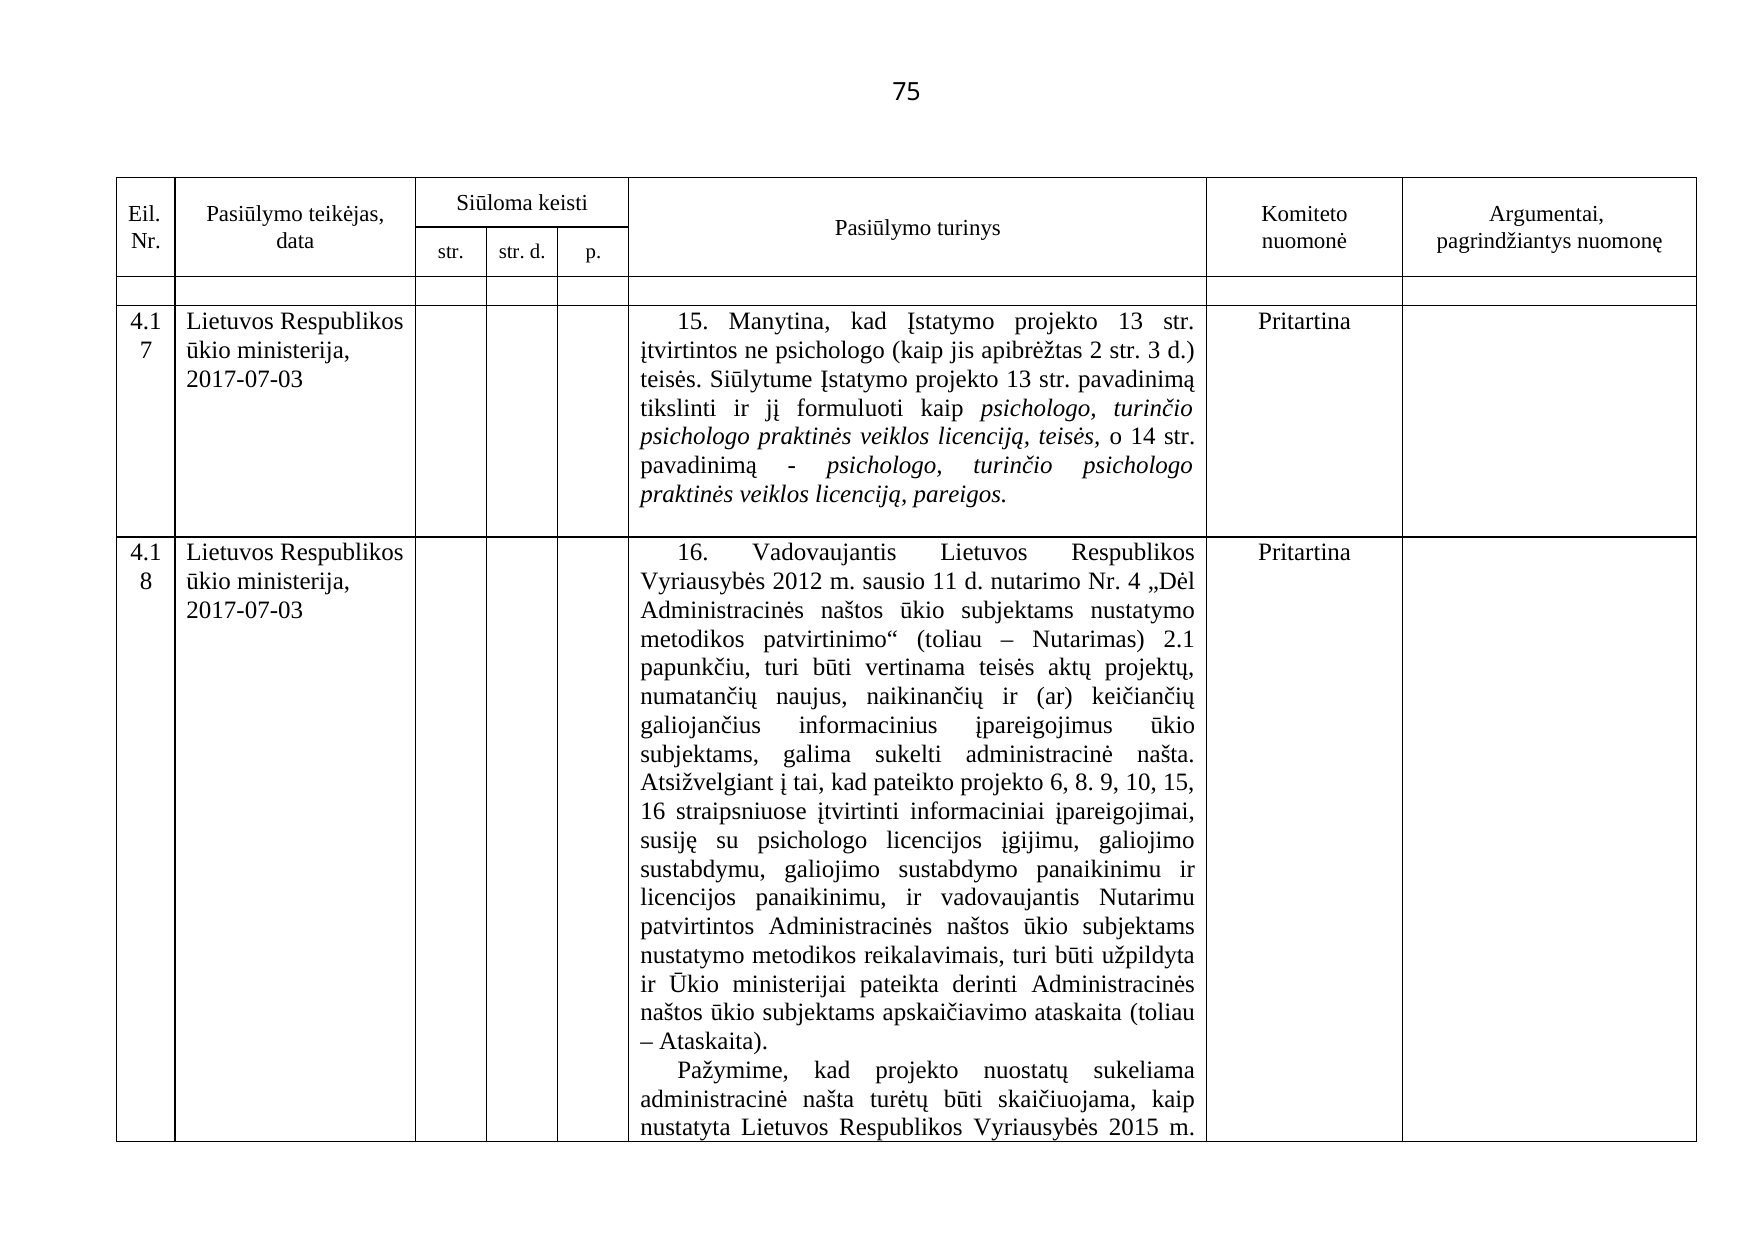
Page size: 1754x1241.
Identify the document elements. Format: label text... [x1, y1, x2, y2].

table_header Pasiūlymo turinys [629, 178, 1206, 276]
table_cell 4.17 [117, 306, 174, 536]
table_cell [558, 306, 628, 536]
table_cell 15. Manytina, kad Įstatymo projekto 13 str. įtvirtintos ne psichologo (kaip jis apibrėžtas 2 str. 3 d.) teisės. Siūlytume Įstatymo projekto 13 str. pavadinimą tikslinti ir jį formuluoti kaip psichologo, turinčio psichologo praktinės veiklos licenciją, teisės, o 14 str. pavadinimą - psichologo, turinčio psichologo praktinės veiklos licenciją, pareigos. [629, 306, 1206, 536]
table_cell [416, 277, 486, 305]
table_cell [558, 277, 628, 305]
table_cell 4.18 [117, 538, 174, 1141]
table_cell [416, 306, 486, 536]
table_cell [176, 277, 415, 305]
table_cell [487, 306, 557, 536]
table_cell [487, 277, 557, 305]
table_cell str. d. [487, 228, 557, 276]
table_cell [487, 538, 557, 1141]
table_cell str. [416, 228, 486, 276]
table_cell Lietuvos Respublikos ūkio ministerija, 2017-07-03 [176, 538, 415, 1141]
table_header Eil. Nr. [117, 178, 174, 276]
table_cell p. [558, 228, 628, 276]
table_header Pasiūlymo teikėjas, data [176, 178, 415, 276]
table_header Argumentai, pagrindžiantys nuomonę [1403, 178, 1696, 276]
table_cell [1403, 538, 1696, 1141]
table_cell [1207, 277, 1402, 305]
table_cell [1403, 306, 1696, 536]
table_cell [558, 538, 628, 1141]
table_cell Pritartina [1207, 538, 1402, 1141]
table_cell [117, 277, 174, 305]
table_cell [629, 277, 1206, 305]
table_cell 16. Vadovaujantis Lietuvos Respublikos Vyriausybės 2012 m. sausio 11 d. nutarimo Nr. 4 „Dėl Administracinės naštos ūkio subjektams nustatymo metodikos patvirtinimo“ (toliau – Nutarimas) 2.1 papunkčiu, turi būti vertinama teisės aktų projektų, numatančių naujus, naikinančių ir (ar) keičiančių galiojančius informacinius įpareigojimus ūkio subjektams, galima sukelti administracinė našta. Atsižvelgiant į tai, kad pateikto projekto 6, 8. 9, 10, 15, 16 straipsniuose įtvirtinti informaciniai įpareigojimai, susiję su psichologo licencijos įgijimu, galiojimo sustabdymu, galiojimo sustabdymo panaikinimu ir licencijos panaikinimu, ir vadovaujantis Nutarimu patvirtintos Administracinės naštos ūkio subjektams nustatymo metodikos reikalavimais, turi būti užpildyta ir Ūkio ministerijai pateikta derinti Administracinės naštos ūkio subjektams apskaičiavimo ataskaita (toliau – Ataskaita). Pažymime, kad projekto nuostatų sukeliama administracinė našta turėtų būti skaičiuojama, kaip nustatyta Lietuvos Respublikos Vyriausybės 2015 m. [629, 538, 1206, 1141]
table_cell [416, 538, 486, 1141]
table_cell [1403, 277, 1696, 305]
table_header Komiteto nuomonė [1207, 178, 1402, 276]
table_header Siūloma keisti [416, 178, 628, 226]
table_cell Pritartina [1207, 306, 1402, 536]
table_cell Lietuvos Respublikos ūkio ministerija, 2017-07-03 [176, 306, 415, 536]
